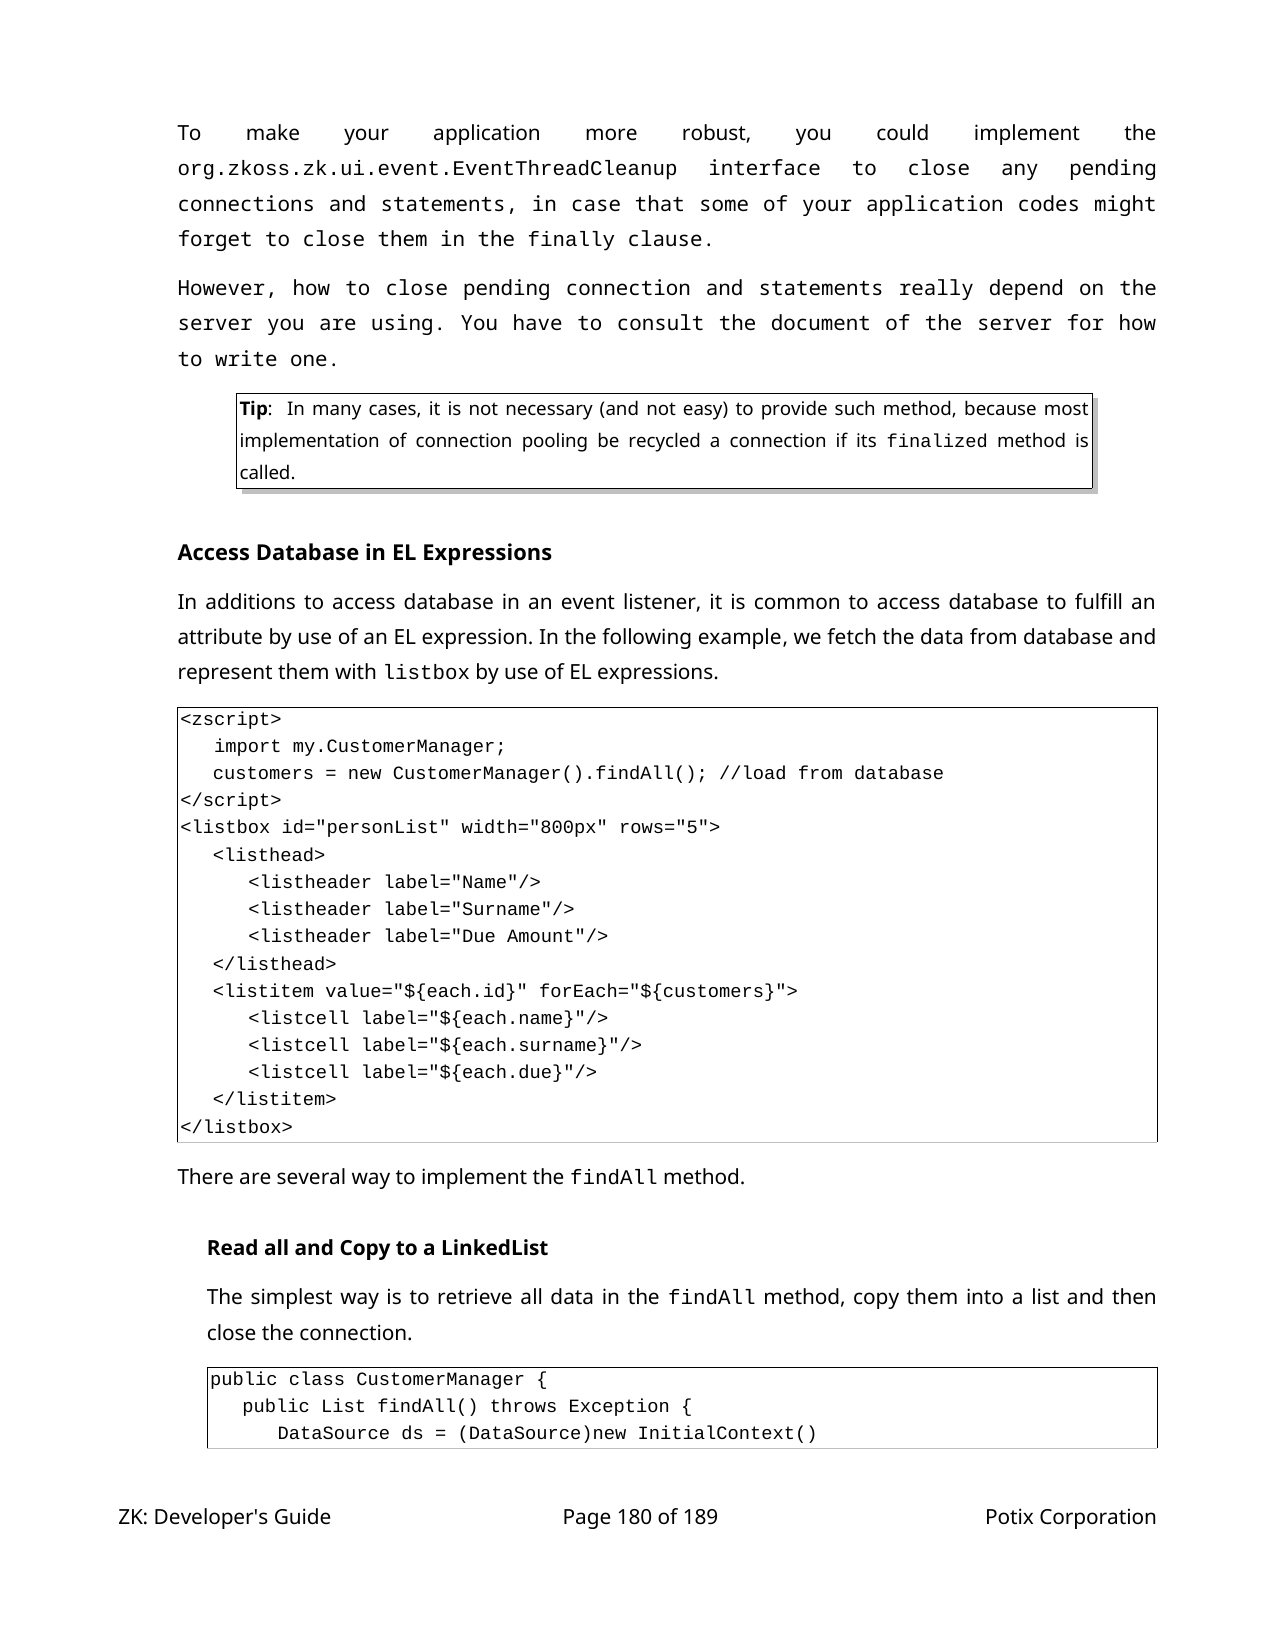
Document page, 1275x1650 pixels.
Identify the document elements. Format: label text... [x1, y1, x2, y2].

text <zscript> [178, 708, 1157, 731]
text </listbox> [178, 1114, 1157, 1142]
text public List findAll() throws Exception { [208, 1394, 1157, 1418]
text <listcell label="${each.name}"/> [178, 1006, 1157, 1030]
text To make your application more robust, you could implement the org.zkoss.zk.ui.event.EventThreadCleanup interface to close any pending connections and statements, in case that some of your application codes might forget to close them in the finally clause. [177, 118, 1157, 253]
text import my.CustomerManager; [178, 734, 1157, 758]
text <listbox id="personList" width="800px" rows="5"> [178, 815, 1157, 840]
subtitle Read all and Copy to a LinkedList [207, 1233, 1157, 1262]
text There are several way to implement the findAll method. [177, 1162, 1157, 1191]
text </script> [178, 788, 1157, 812]
text <listcell label="${each.surname}"/> [178, 1033, 1157, 1057]
text Tip: In many cases, it is not necessary (and not easy) to provide such method, because most implementation of connection pooling be recycled a connection if its finalized method is called. [237, 394, 1092, 488]
text <listcell label="${each.due}"/> [178, 1060, 1157, 1084]
text In additions to access database in an event listener, it is common to access database to fulfill an attribute by use of an EL expression. In the following example, we fetch the data from database and represent them with listbox by use of EL expressions. [177, 587, 1157, 686]
text <listheader label="Surname"/> [178, 897, 1157, 921]
subtitle Access Database in EL Expressions [177, 536, 1157, 566]
text customers = new CustomerManager().findAll(); //load from database [178, 761, 1157, 785]
text <listheader label="Due Amount"/> [178, 924, 1157, 948]
text However, how to close pending connection and statements really depend on the server you are using. You have to consult the document of the server for how to write one. [177, 273, 1157, 372]
text <listitem value="${each.id}" forEach="${customers}"> [178, 978, 1157, 1003]
text The simplest way is to retrieve all data in the findAll method, copy them into a list and then close the connection. [207, 1282, 1157, 1346]
text <listheader label="Name"/> [178, 870, 1157, 894]
text <listhead> [178, 843, 1157, 867]
text DataSource ds = (DataSource)new InitialContext() [208, 1421, 1157, 1448]
text public class CustomerManager { [208, 1368, 1157, 1391]
text </listhead> [178, 951, 1157, 976]
text </listitem> [178, 1087, 1157, 1112]
